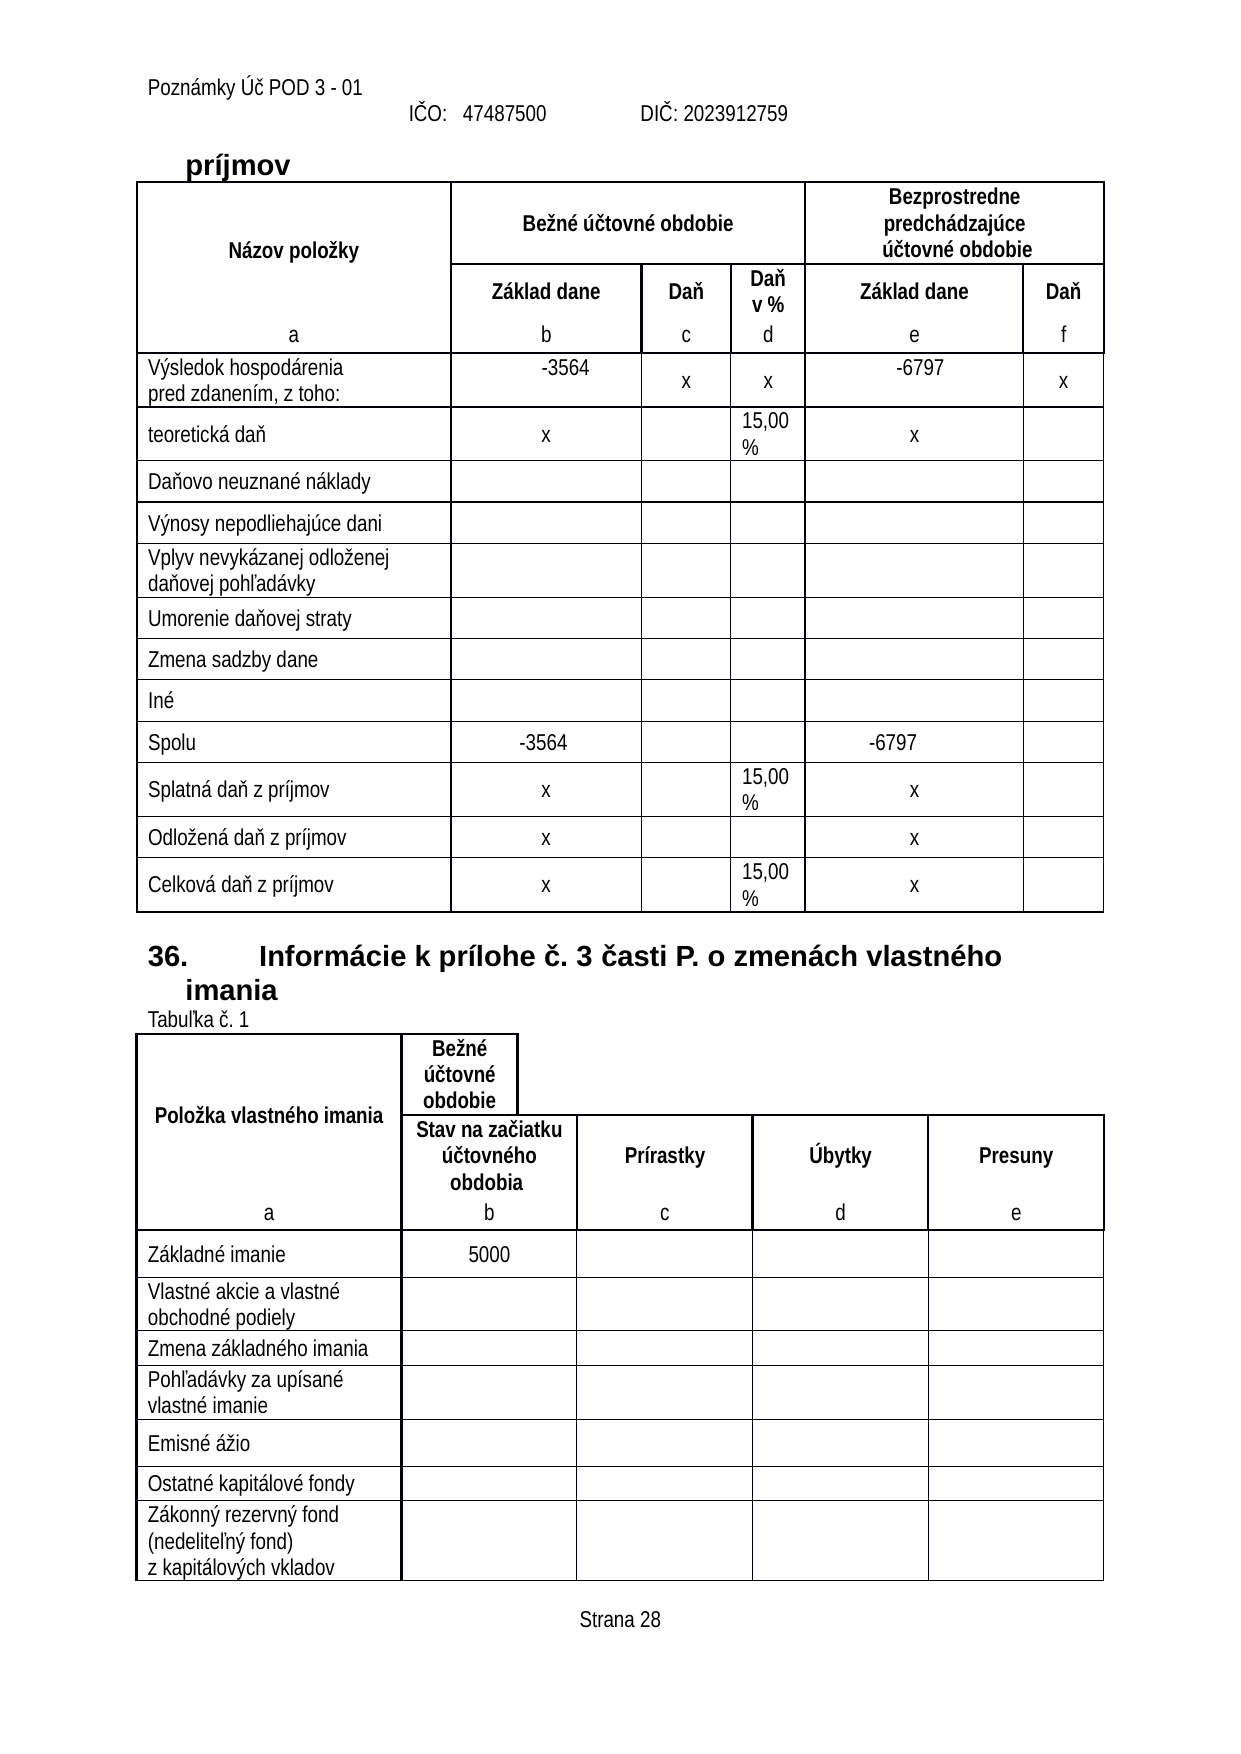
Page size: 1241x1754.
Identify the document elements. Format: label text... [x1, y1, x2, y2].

table_header Bežné účtovné obdobie [452, 183, 804, 262]
table_cell [577, 1501, 752, 1580]
table_cell [642, 544, 730, 597]
table_cell -6797 [806, 354, 1023, 406]
table_cell x [806, 817, 1023, 857]
table_cell [452, 544, 641, 597]
table_cell [731, 817, 804, 857]
table_cell Iné [138, 680, 450, 721]
table_cell [403, 1366, 576, 1418]
table_header [928, 1033, 1104, 1114]
table_cell Spolu [138, 722, 450, 762]
table_header [519, 1033, 577, 1114]
table_cell x [452, 763, 641, 816]
table_header Položka vlastného imania [138, 1035, 400, 1195]
table_cell Základné imanie [138, 1231, 400, 1277]
table_cell [753, 1366, 928, 1418]
table_cell d [732, 317, 804, 352]
table_cell a [138, 1195, 400, 1229]
table_cell x [452, 858, 641, 911]
table_cell x [452, 817, 641, 857]
table_cell [929, 1366, 1103, 1418]
table_cell Prírastky [578, 1116, 751, 1195]
table_cell Výsledok hospodárenia pred zdanením, z toho: [138, 354, 450, 406]
table_cell [452, 598, 641, 638]
table_cell [403, 1501, 576, 1580]
table_cell Ostatné kapitálové fondy [138, 1467, 400, 1500]
table_cell [1024, 544, 1103, 597]
table_cell d [754, 1195, 927, 1229]
table_cell 15,00% [731, 408, 804, 460]
table_cell [642, 461, 730, 501]
table_cell [929, 1331, 1103, 1365]
table_cell [731, 503, 804, 543]
table_cell [1024, 722, 1103, 762]
table_cell [1024, 817, 1103, 857]
table_cell 15,00% [731, 763, 804, 816]
list príjmov [148, 148, 1092, 181]
table_cell [577, 1420, 752, 1466]
table_cell Odložená daň z príjmov [138, 817, 450, 857]
table_cell [753, 1501, 928, 1580]
table_cell Umorenie daňovej straty [138, 598, 450, 638]
table_cell [1024, 680, 1103, 721]
table_cell Výnosy nepodliehajúce dani [138, 503, 450, 543]
table_cell [806, 639, 1023, 679]
table_header Bežné účtovné obdobie [403, 1035, 516, 1114]
table_cell [753, 1420, 928, 1466]
table_cell [731, 598, 804, 638]
table_cell Zmena sadzby dane [138, 639, 450, 679]
table_cell [731, 639, 804, 679]
table_cell 15,00% [731, 858, 804, 911]
table_cell [731, 544, 804, 597]
table_cell Splatná daň z príjmov [138, 763, 450, 816]
table_cell [1024, 461, 1103, 501]
table_cell teoretická daň [138, 408, 450, 460]
table_cell Celková daň z príjmov [138, 858, 450, 911]
table_cell [642, 763, 730, 816]
table_cell [1024, 598, 1103, 638]
table_cell Stav na začiatku účtovného obdobia [403, 1116, 576, 1195]
table_cell [929, 1501, 1103, 1580]
table_cell [452, 503, 641, 543]
table_cell Daň v % [732, 265, 804, 317]
table_cell Daň [643, 265, 730, 317]
table_cell x [642, 354, 730, 406]
table_cell [642, 639, 730, 679]
table_cell Zákonný rezervný fond (nedeliteľný fond) z kapitálových vkladov [138, 1501, 400, 1580]
table_cell [577, 1331, 752, 1365]
table_cell [806, 598, 1023, 638]
table_cell [929, 1231, 1103, 1277]
table_cell e [806, 317, 1022, 352]
table_cell e [929, 1195, 1103, 1229]
table_cell a [138, 317, 450, 352]
table_cell [642, 722, 730, 762]
table_cell -3564 [452, 722, 641, 762]
table_cell x [731, 354, 804, 406]
table_header [577, 1033, 752, 1114]
table_cell [403, 1278, 576, 1330]
table_cell [452, 461, 641, 501]
table_cell [642, 598, 730, 638]
table_header Názov položky [138, 183, 450, 317]
table_cell Základ dane [452, 265, 640, 317]
table_cell [403, 1331, 576, 1365]
table_cell x [452, 408, 641, 460]
table_cell [642, 680, 730, 721]
table_cell [929, 1467, 1103, 1500]
table_header Bezprostredne predchádzajúce účtovné obdobie [806, 183, 1103, 262]
table_cell [731, 722, 804, 762]
table_cell [753, 1467, 928, 1500]
table_cell Zmena základného imania [138, 1331, 400, 1365]
table_cell [806, 544, 1023, 597]
table_cell [642, 503, 730, 543]
table_cell -6797 [806, 722, 1023, 762]
table_cell [806, 461, 1023, 501]
table_cell Základ dane [806, 265, 1022, 317]
table_cell c [643, 317, 730, 352]
table_cell Pohľadávky za upísané vlastné imanie [138, 1366, 400, 1418]
table_cell f [1024, 317, 1103, 352]
table_cell [806, 503, 1023, 543]
table_cell [929, 1420, 1103, 1466]
table_cell Vlastné akcie a vlastné obchodné podiely [138, 1278, 400, 1330]
table_cell [929, 1278, 1103, 1330]
list Informácie k prílohe č. 3 časti P. o zmenách vlastného imania [148, 939, 1092, 1006]
table_cell [1024, 503, 1103, 543]
table_cell Emisné ážio [138, 1420, 400, 1466]
table_cell [731, 680, 804, 721]
table_cell [452, 680, 641, 721]
table_cell [403, 1467, 576, 1500]
table_cell b [452, 317, 640, 352]
table_cell x [806, 408, 1023, 460]
table_cell [1024, 639, 1103, 679]
table_cell [1024, 763, 1103, 816]
table_cell b [403, 1195, 576, 1229]
table_cell [806, 680, 1023, 721]
table_cell [642, 817, 730, 857]
table_cell [403, 1420, 576, 1466]
table_cell [753, 1331, 928, 1365]
table_cell Daňovo neuznané náklady [138, 461, 450, 501]
table_cell x [806, 858, 1023, 911]
table_cell [577, 1231, 752, 1277]
table_cell x [806, 763, 1023, 816]
table_cell [577, 1467, 752, 1500]
table_cell [753, 1278, 928, 1330]
table_cell [1024, 408, 1103, 460]
table_cell Úbytky [754, 1116, 927, 1195]
table_cell [731, 461, 804, 501]
table_cell [642, 858, 730, 911]
table_cell [577, 1278, 752, 1330]
table_cell -3564 [452, 354, 641, 406]
table_cell [753, 1231, 928, 1277]
table_cell Presuny [929, 1116, 1103, 1195]
table_cell 5000 [403, 1231, 576, 1277]
table_cell Vplyv nevykázanej odloženej daňovej pohľadávky [138, 544, 450, 597]
text Tabuľka č. 1 [148, 1006, 1092, 1033]
table_cell [452, 639, 641, 679]
table_cell Daň [1024, 265, 1103, 317]
table_cell [1024, 858, 1103, 911]
table_cell [577, 1366, 752, 1418]
table_cell c [578, 1195, 751, 1229]
table_header [753, 1033, 928, 1114]
table_cell [642, 408, 730, 460]
table_cell x [1024, 354, 1103, 406]
